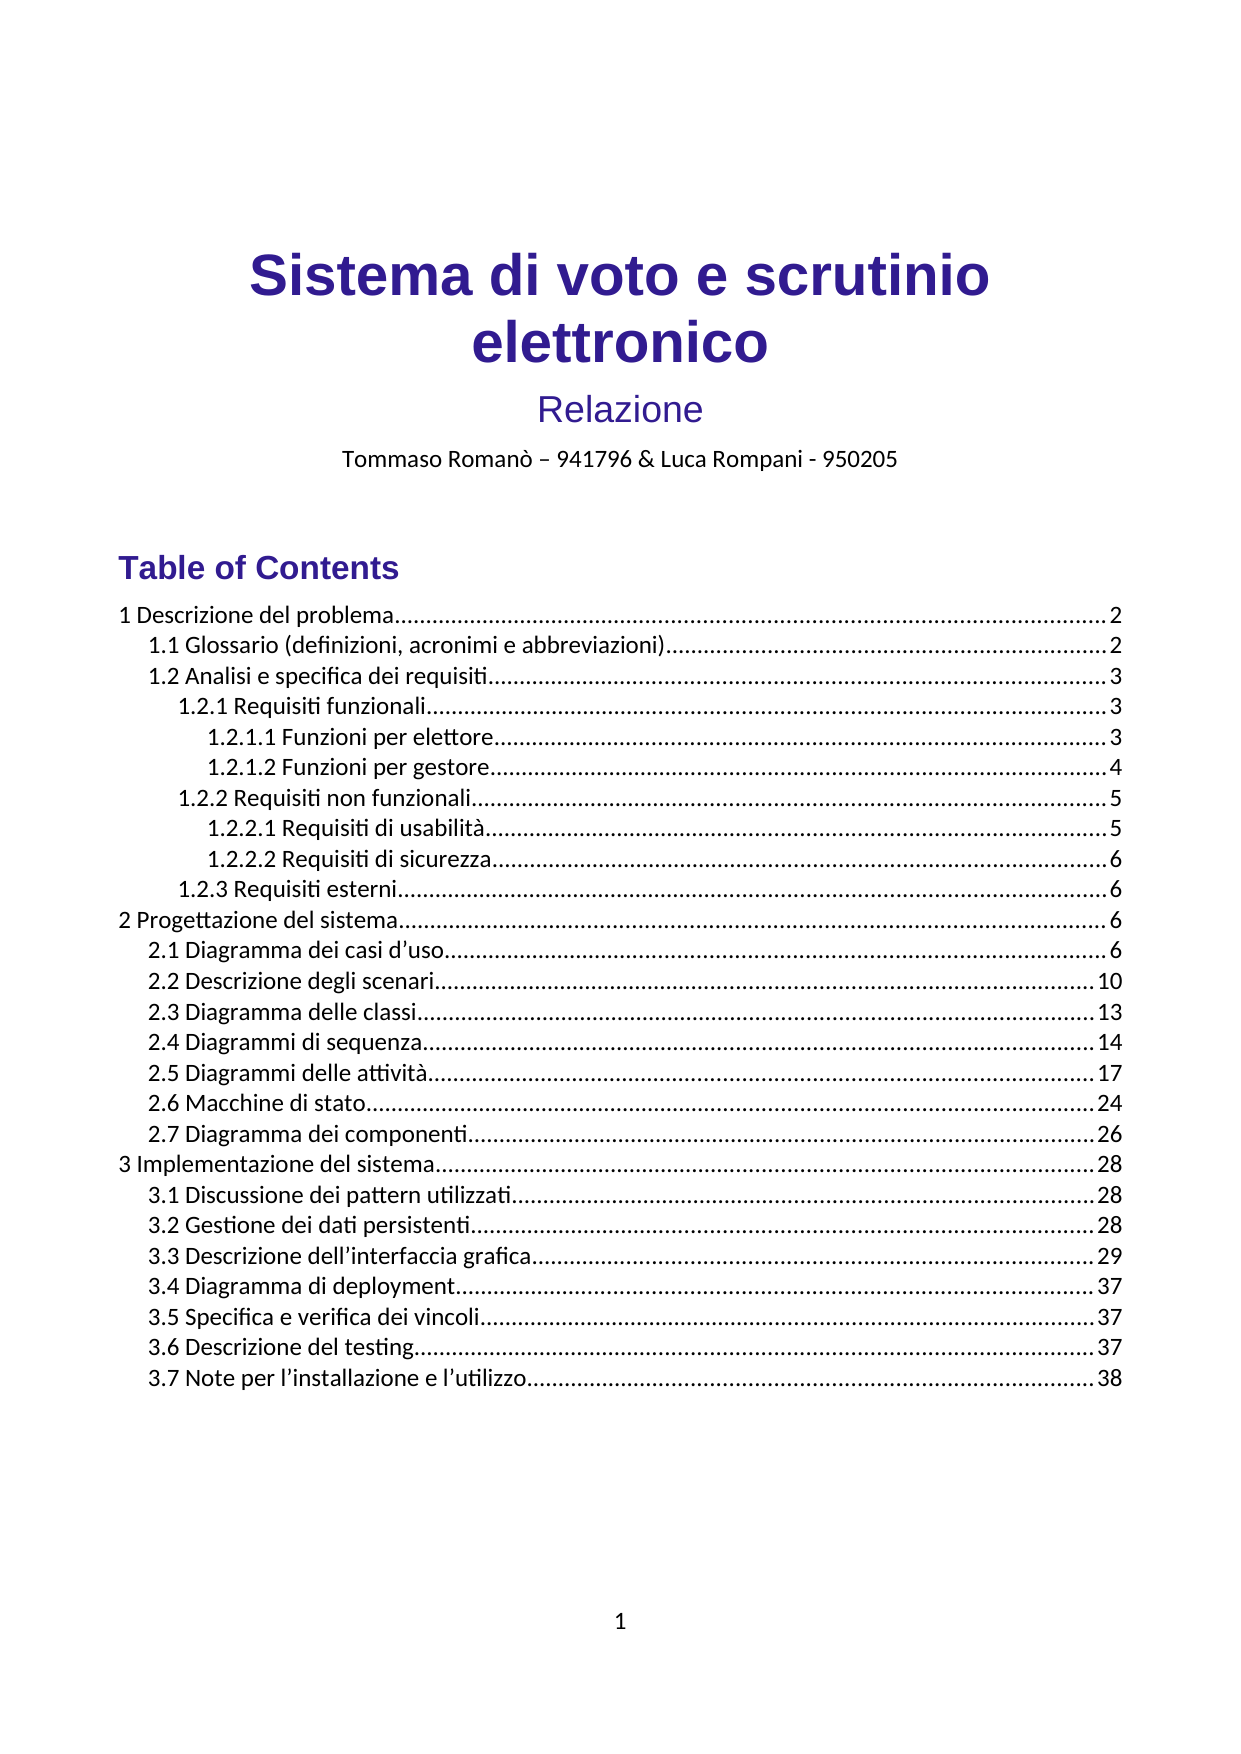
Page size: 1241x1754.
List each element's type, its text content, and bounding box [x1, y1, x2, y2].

text Tommaso Romanò – 941796 & Luca Rompani - 950205 [118, 443, 1122, 473]
text 3.3 Descrizione dell’interfaccia grafica 29 [148, 1240, 1122, 1270]
text 1.2.2 Requisiti non funzionali 5 [177, 782, 1122, 813]
text 2.5 Diagrammi delle attività 17 [148, 1057, 1122, 1087]
text 3.7 Note per l’installazione e l’utilizzo 38 [148, 1362, 1122, 1392]
text 1.2 Analisi e specifica dei requisiti 3 [148, 660, 1122, 691]
text 3.4 Diagramma di deployment 37 [148, 1270, 1122, 1301]
text 3.6 Descrizione del testing 37 [148, 1331, 1122, 1362]
text 3.2 Gestione dei dati persistenti 28 [148, 1209, 1122, 1240]
text 1.1 Glossario (definizioni, acronimi e abbreviazioni) 2 [148, 629, 1122, 660]
text 3 Implementazione del sistema 28 [118, 1148, 1122, 1179]
text 1 Descrizione del problema 2 [118, 599, 1122, 629]
text 1.2.3 Requisiti esterni 6 [177, 874, 1122, 904]
text 2 Progettazione del sistema 6 [118, 904, 1122, 935]
text 2.1 Diagramma dei casi d’uso 6 [148, 935, 1122, 965]
text 1.2.2.2 Requisiti di sicurezza 6 [207, 843, 1122, 874]
subtitle Relazione [118, 387, 1122, 430]
text 1.2.1.2 Funzioni per gestore 4 [207, 752, 1122, 782]
text 3.1 Discussione dei pattern utilizzati 28 [148, 1179, 1122, 1209]
text 1.2.2.1 Requisiti di usabilità 5 [207, 813, 1122, 843]
text 2.4 Diagrammi di sequenza 14 [148, 1026, 1122, 1057]
text 1.2.1.1 Funzioni per elettore 3 [207, 721, 1122, 752]
subtitle Table of Contents [118, 548, 1122, 586]
text 2.6 Macchine di stato 24 [148, 1087, 1122, 1118]
text 2.7 Diagramma dei componenti 26 [148, 1118, 1122, 1148]
text 3.5 Specifica e verifica dei vincoli 37 [148, 1301, 1122, 1331]
text 2.2 Descrizione degli scenari 10 [148, 965, 1122, 996]
text 1.2.1 Requisiti funzionali 3 [177, 691, 1122, 721]
text 2.3 Diagramma delle classi 13 [148, 996, 1122, 1026]
title Sistema di voto e scrutinio elettronico [118, 241, 1122, 375]
